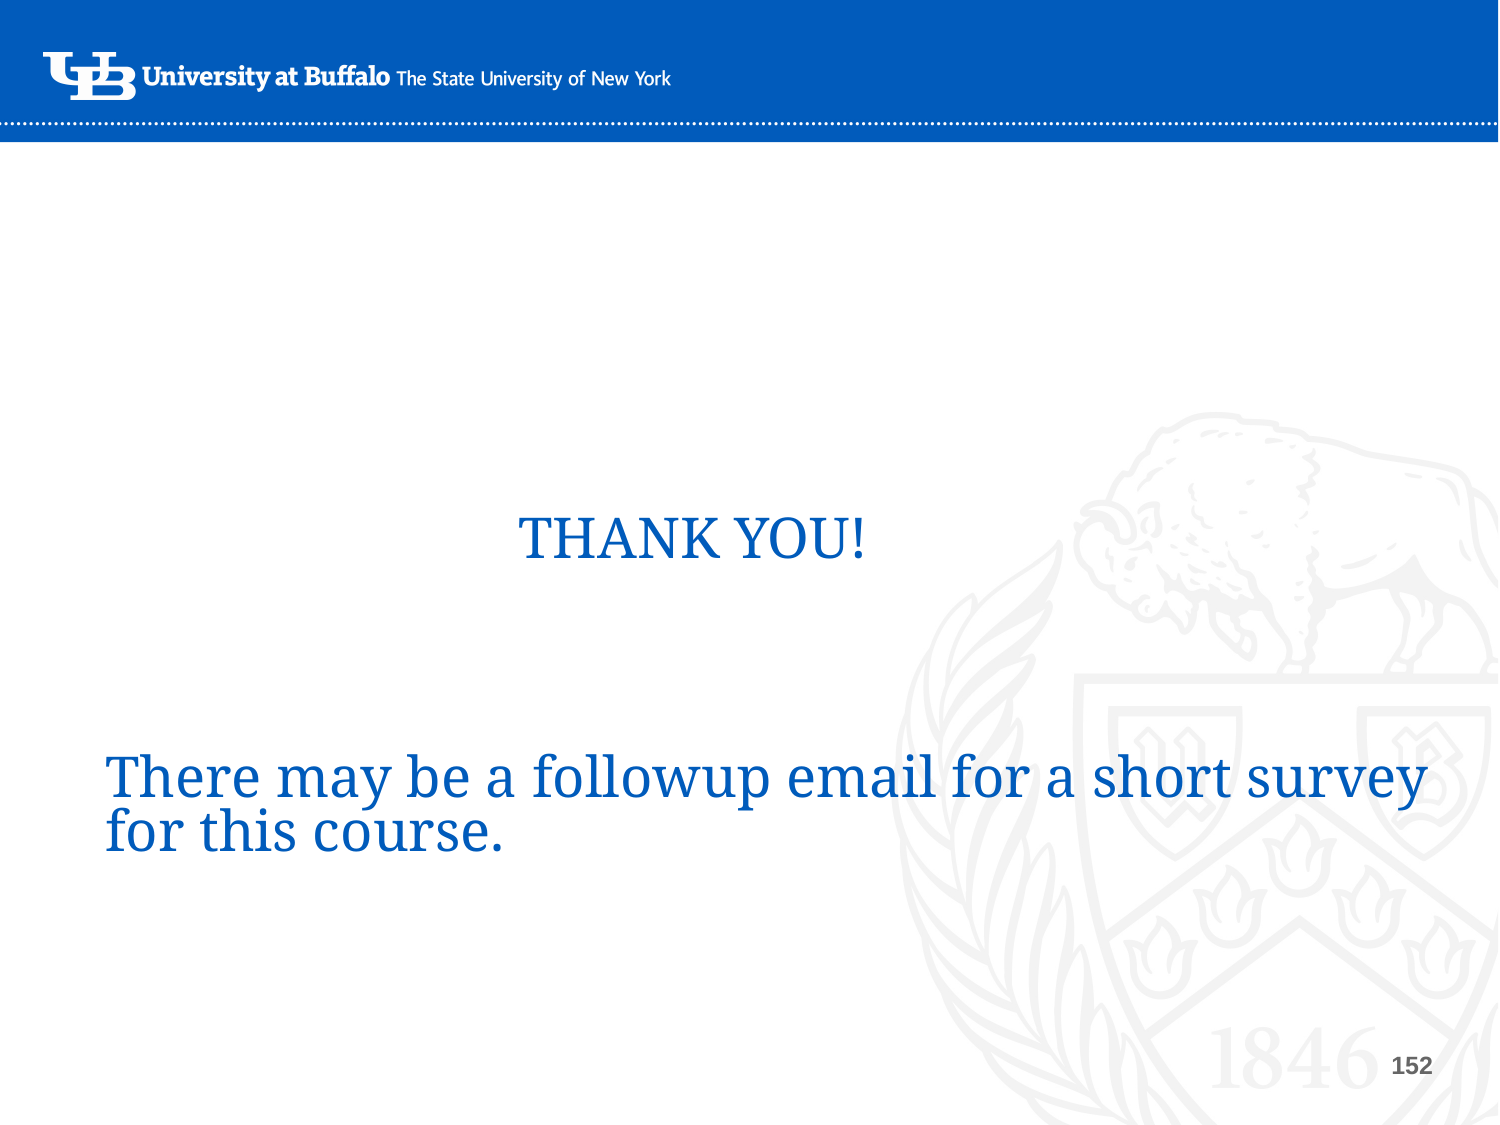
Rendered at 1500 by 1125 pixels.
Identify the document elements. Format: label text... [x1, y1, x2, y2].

picture [0, 0, 1499, 1125]
title THANK YOU! [503, 487, 938, 578]
title There may be a followup email for a short survey for this course. [90, 735, 1447, 871]
